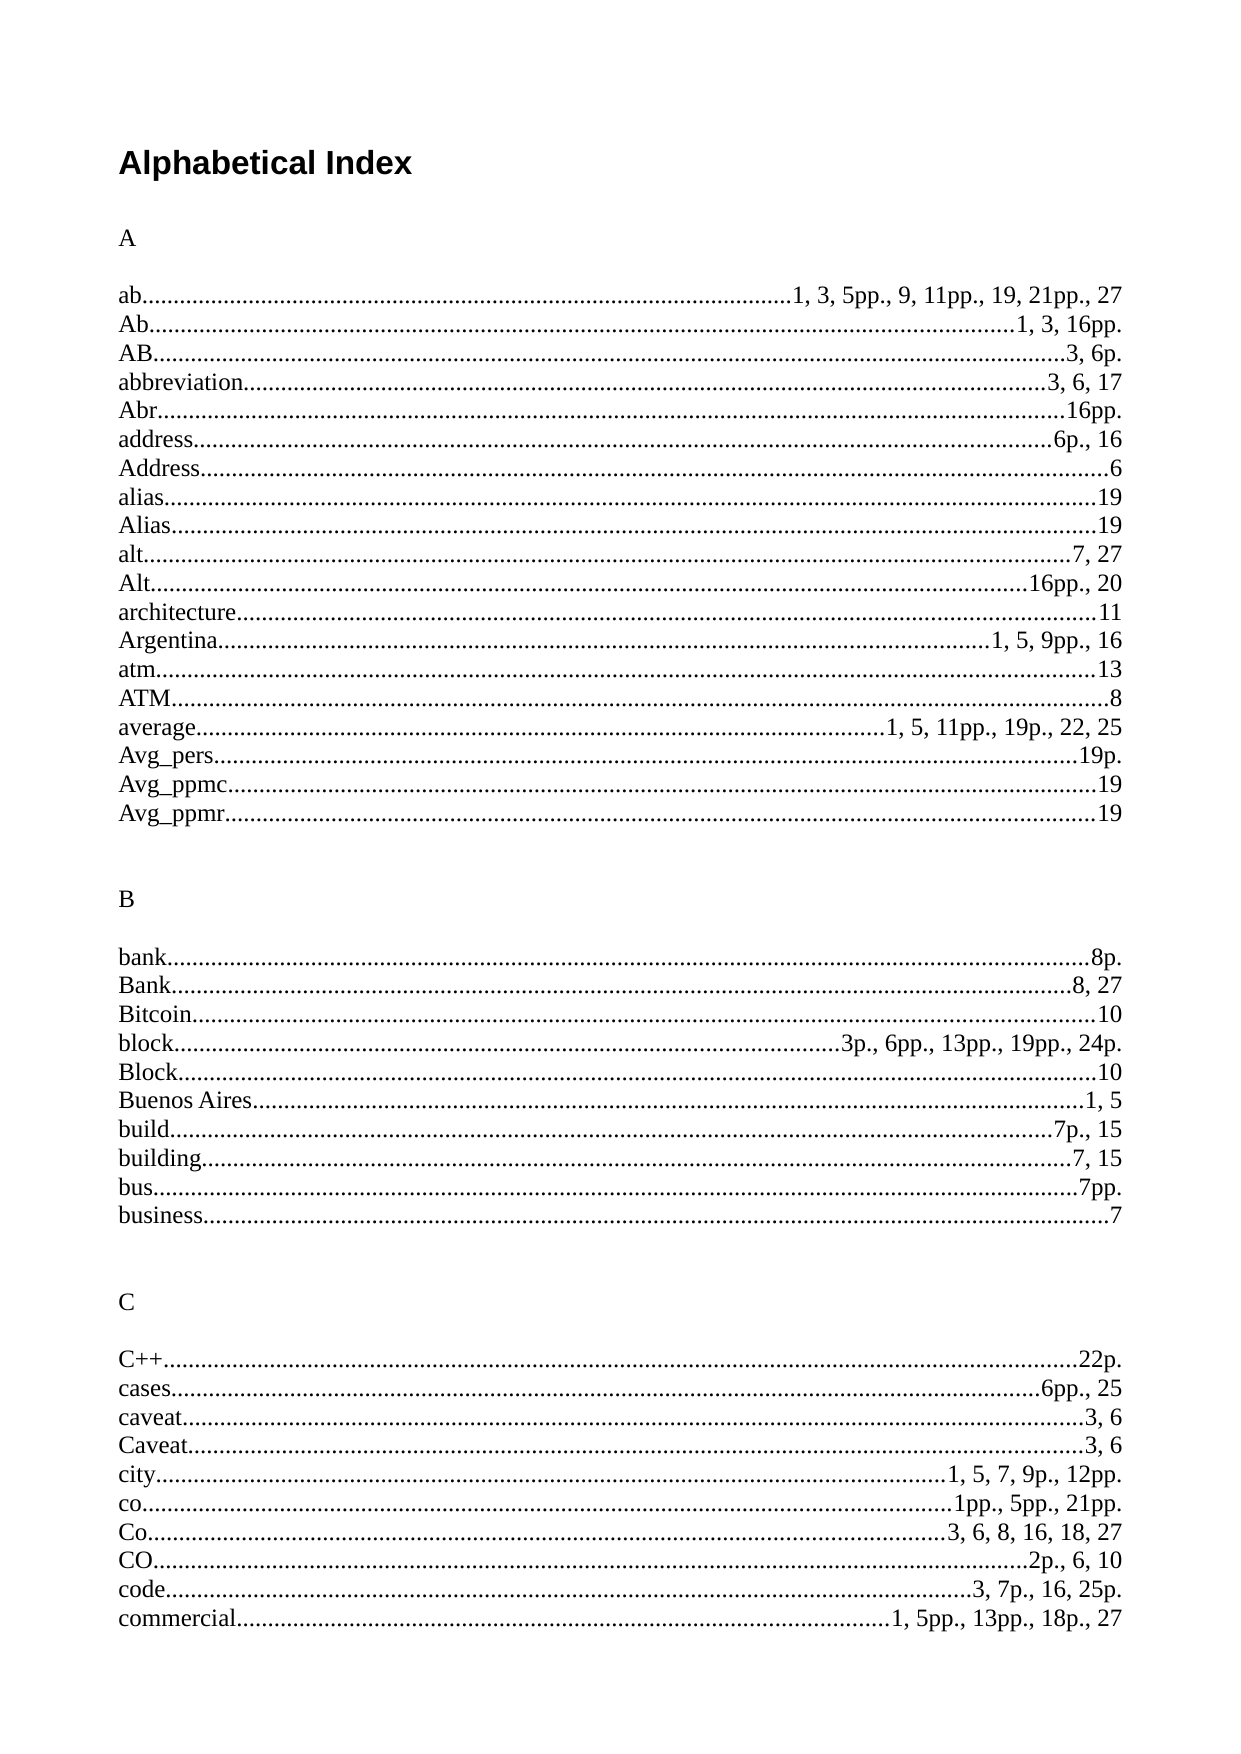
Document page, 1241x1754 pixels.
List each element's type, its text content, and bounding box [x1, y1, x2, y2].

subtitle Alphabetical Index [118, 143, 1122, 182]
text alt 7, 27 [118, 539, 1122, 568]
text Avg_pers 19p. [118, 740, 1122, 769]
text architecture 11 [118, 597, 1122, 625]
text Bitcoin 10 [118, 999, 1122, 1028]
text business 7 [118, 1200, 1122, 1229]
text ab 1, 3, 5pp., 9, 11pp., 19, 21pp., 27 [118, 280, 1122, 309]
text code 3, 7p., 16, 25p. [118, 1574, 1122, 1603]
text C++ 22p. [118, 1344, 1122, 1373]
text caveat 3, 6 [118, 1402, 1122, 1430]
text A [118, 223, 1122, 252]
text Caveat 3, 6 [118, 1430, 1122, 1459]
text Ab 1, 3, 16pp. [118, 309, 1122, 338]
text address 6p., 16 [118, 424, 1122, 453]
text Alias 19 [118, 510, 1122, 539]
text Argentina 1, 5, 9pp., 16 [118, 625, 1122, 654]
text block 3p., 6pp., 13pp., 19pp., 24p. [118, 1028, 1122, 1057]
text Alt 16pp., 20 [118, 568, 1122, 597]
text AB 3, 6p. [118, 338, 1122, 367]
text Co 3, 6, 8, 16, 18, 27 [118, 1517, 1122, 1545]
text ATM 8 [118, 683, 1122, 712]
text bus 7pp. [118, 1172, 1122, 1200]
text cases 6pp., 25 [118, 1373, 1122, 1402]
text Bank 8, 27 [118, 970, 1122, 999]
text atm 13 [118, 654, 1122, 683]
text build 7p., 15 [118, 1114, 1122, 1143]
text abbreviation 3, 6, 17 [118, 367, 1122, 395]
text Avg_ppmc 19 [118, 769, 1122, 798]
text co 1pp., 5pp., 21pp. [118, 1488, 1122, 1517]
text B [118, 884, 1122, 913]
text Address 6 [118, 453, 1122, 482]
text city 1, 5, 7, 9p., 12pp. [118, 1459, 1122, 1488]
text CO 2p., 6, 10 [118, 1545, 1122, 1574]
text average 1, 5, 11pp., 19p., 22, 25 [118, 712, 1122, 740]
text bank 8p. [118, 942, 1122, 970]
text Abr 16pp. [118, 395, 1122, 424]
text building 7, 15 [118, 1143, 1122, 1172]
text C [118, 1287, 1122, 1315]
text Buenos Aires 1, 5 [118, 1085, 1122, 1114]
text alias 19 [118, 482, 1122, 510]
text Avg_ppmr 19 [118, 798, 1122, 827]
text Block 10 [118, 1057, 1122, 1085]
text commercial 1, 5pp., 13pp., 18p., 27 [118, 1603, 1122, 1632]
